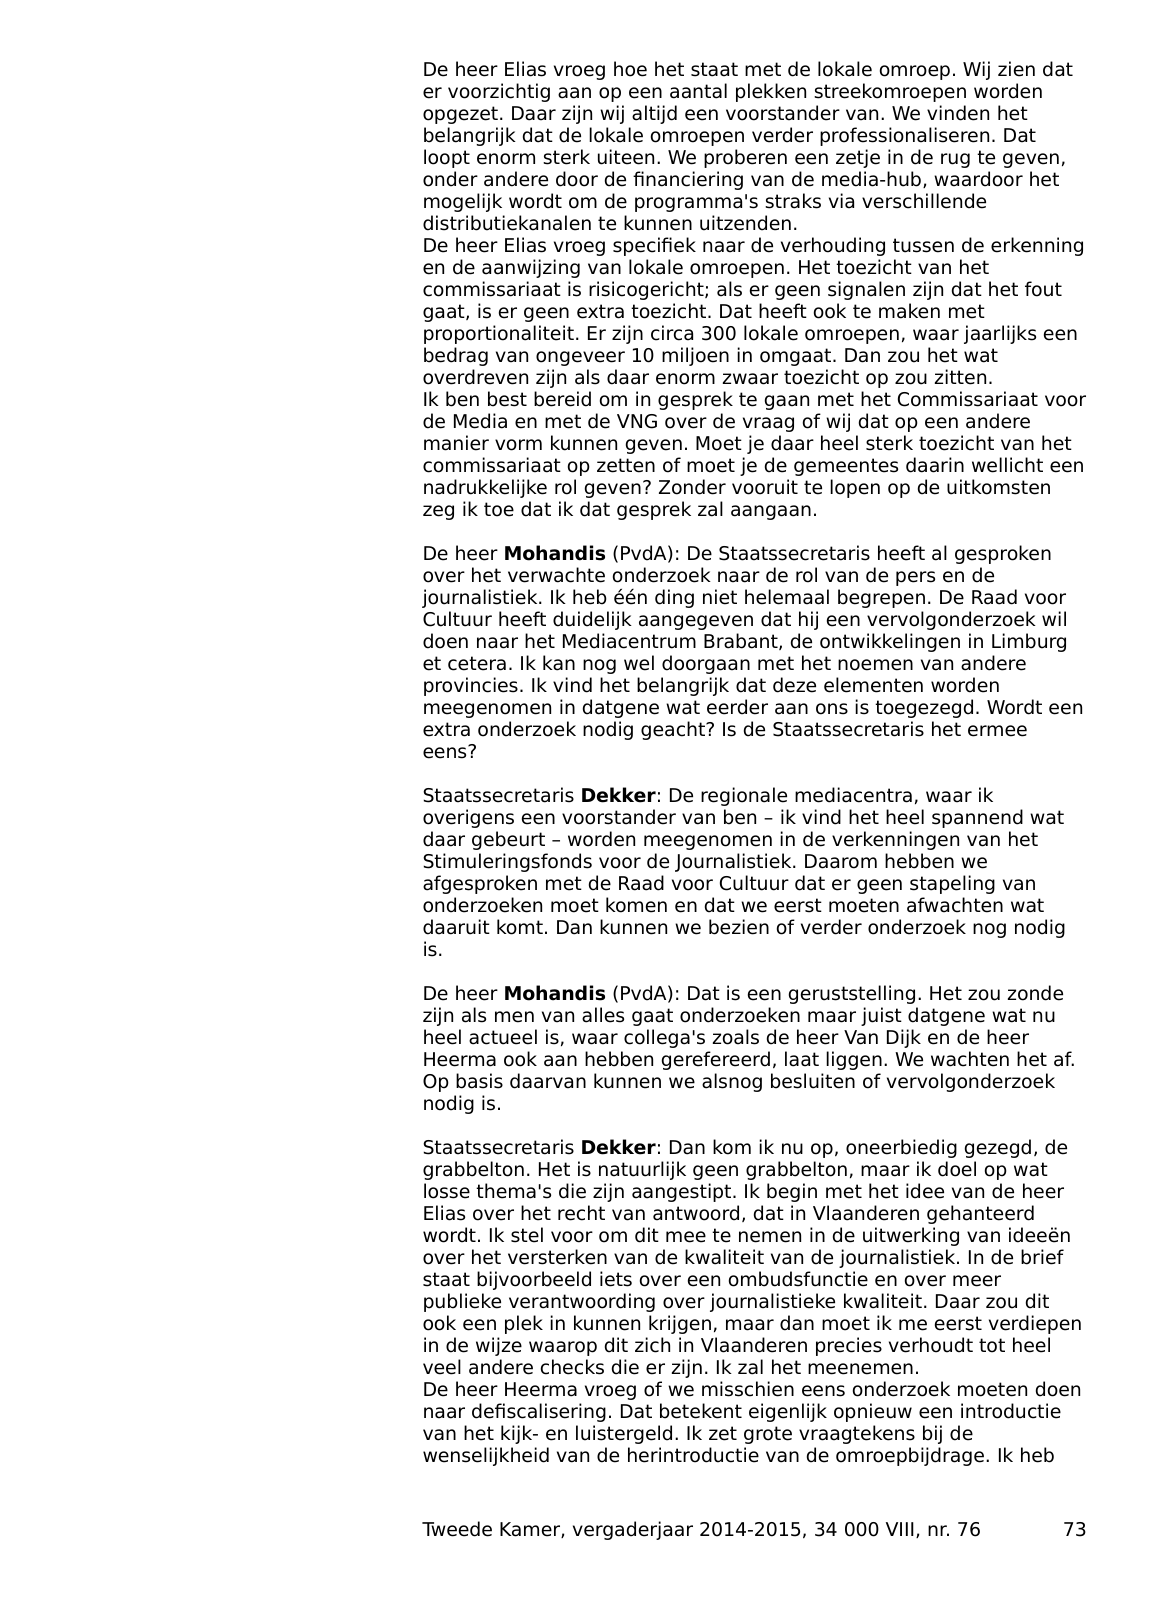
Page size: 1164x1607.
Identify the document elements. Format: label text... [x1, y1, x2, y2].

text De heer Heerma vroeg of we misschien eens onderzoek moeten doen naar defiscalisering. Dat betekent eigenlijk opnieuw een introductie van het kijk- en luistergeld. Ik zet grote vraagtekens bij de wenselijkheid van de herintroductie van de omroepbijdrage. Ik heb [422, 1379, 1087, 1467]
text Ik ben best bereid om in gesprek te gaan met het Commissariaat voor de Media en met de VNG over de vraag of wij dat op een andere manier vorm kunnen geven. Moet je daar heel sterk toezicht van het commissariaat op zetten of moet je de gemeentes daarin wellicht een nadrukkelijke rol geven? Zonder vooruit te lopen op de uitkomsten zeg ik toe dat ik dat gesprek zal aangaan. [422, 389, 1087, 521]
text De heer Elias vroeg hoe het staat met de lokale omroep. Wij zien dat er voorzichtig aan op een aantal plekken streekomroepen worden opgezet. Daar zijn wij altijd een voorstander van. We vinden het belangrijk dat de lokale omroepen verder professionaliseren. Dat loopt enorm sterk uiteen. We proberen een zetje in de rug te geven, onder andere door de financiering van de media-hub, waardoor het mogelijk wordt om de programma's straks via verschillende distributiekanalen te kunnen uitzenden. [422, 59, 1087, 235]
text Staatssecretaris Dekker: De regionale mediacentra, waar ik overigens een voorstander van ben – ik vind het heel spannend wat daar gebeurt – worden meegenomen in de verkenningen van het Stimuleringsfonds voor de Journalistiek. Daarom hebben we afgesproken met de Raad voor Cultuur dat er geen stapeling van onderzoeken moet komen en dat we eerst moeten afwachten wat daaruit komt. Dan kunnen we bezien of verder onderzoek nog nodig is. [422, 785, 1087, 961]
text De heer Elias vroeg specifiek naar de verhouding tussen de erkenning en de aanwijzing van lokale omroepen. Het toezicht van het commissariaat is risicogericht; als er geen signalen zijn dat het fout gaat, is er geen extra toezicht. Dat heeft ook te maken met proportionaliteit. Er zijn circa 300 lokale omroepen, waar jaarlijks een bedrag van ongeveer 10 miljoen in omgaat. Dan zou het wat overdreven zijn als daar enorm zwaar toezicht op zou zitten. [422, 235, 1087, 389]
text Staatssecretaris Dekker: Dan kom ik nu op, oneerbiedig gezegd, de grabbelton. Het is natuurlijk geen grabbelton, maar ik doel op wat losse thema's die zijn aangestipt. Ik begin met het idee van de heer Elias over het recht van antwoord, dat in Vlaanderen gehanteerd wordt. Ik stel voor om dit mee te nemen in de uitwerking van ideeën over het versterken van de kwaliteit van de journalistiek. In de brief staat bijvoorbeeld iets over een ombudsfunctie en over meer publieke verantwoording over journalistieke kwaliteit. Daar zou dit ook een plek in kunnen krijgen, maar dan moet ik me eerst verdiepen in de wijze waarop dit zich in Vlaanderen precies verhoudt tot heel veel andere checks die er zijn. Ik zal het meenemen. [422, 1137, 1087, 1379]
text De heer Mohandis (PvdA): De Staatssecretaris heeft al gesproken over het verwachte onderzoek naar de rol van de pers en de journalistiek. Ik heb één ding niet helemaal begrepen. De Raad voor Cultuur heeft duidelijk aangegeven dat hij een vervolgonderzoek wil doen naar het Mediacentrum Brabant, de ontwikkelingen in Limburg et cetera. Ik kan nog wel doorgaan met het noemen van andere provincies. Ik vind het belangrijk dat deze elementen worden meegenomen in datgene wat eerder aan ons is toegezegd. Wordt een extra onderzoek nodig geacht? Is de Staatssecretaris het ermee eens? [422, 543, 1087, 763]
text De heer Mohandis (PvdA): Dat is een geruststelling. Het zou zonde zijn als men van alles gaat onderzoeken maar juist datgene wat nu heel actueel is, waar collega's zoals de heer Van Dijk en de heer Heerma ook aan hebben gerefereerd, laat liggen. We wachten het af. Op basis daarvan kunnen we alsnog besluiten of vervolgonderzoek nodig is. [422, 983, 1087, 1115]
